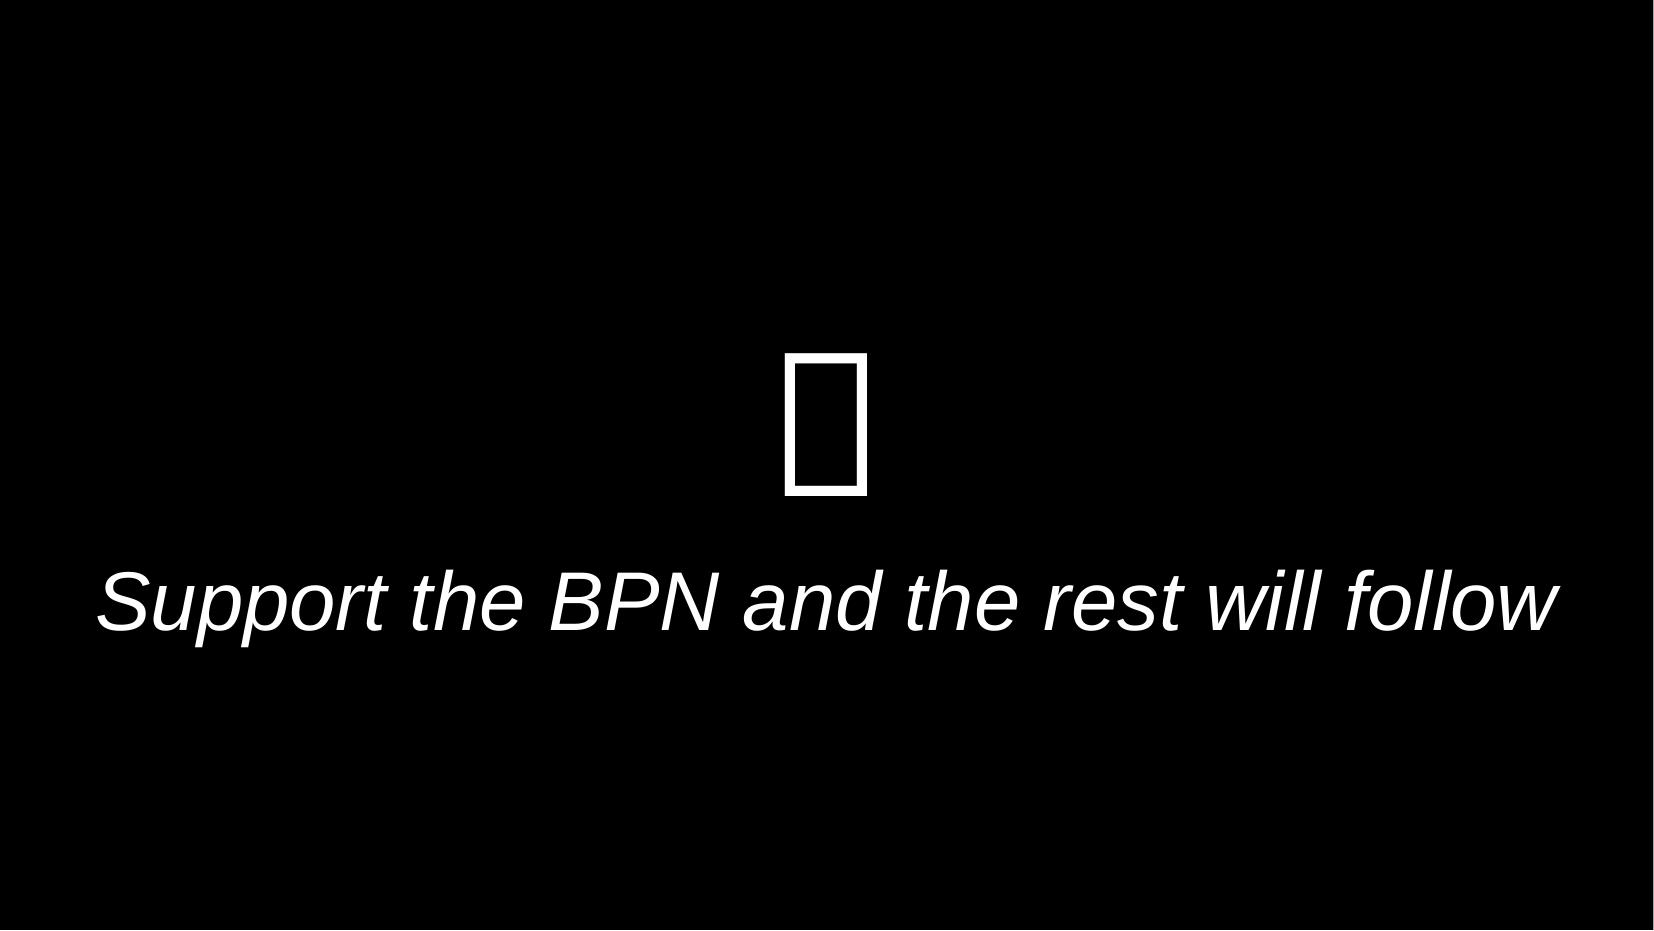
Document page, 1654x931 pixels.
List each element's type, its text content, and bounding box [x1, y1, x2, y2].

subtitle 💡 Support the BPN and the rest will follow [82, 0, 1571, 931]
